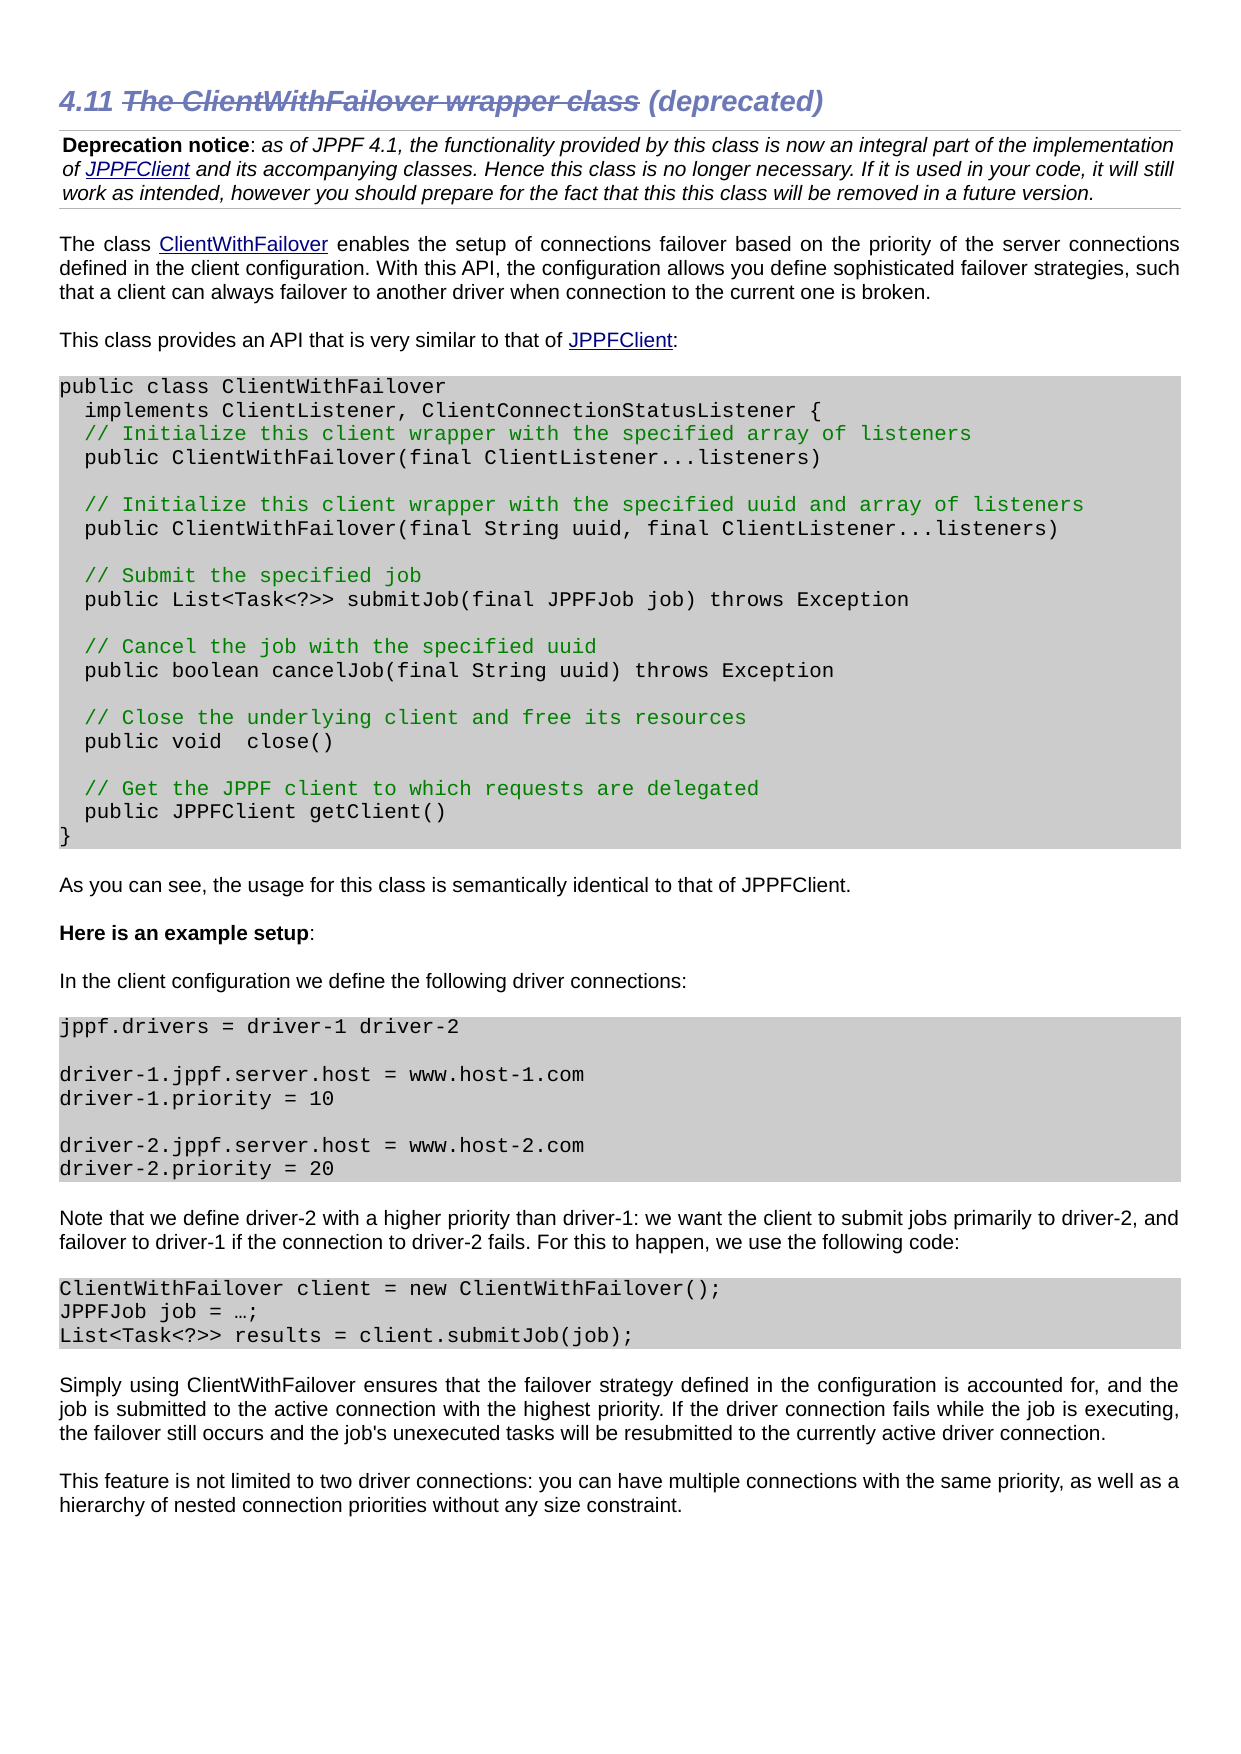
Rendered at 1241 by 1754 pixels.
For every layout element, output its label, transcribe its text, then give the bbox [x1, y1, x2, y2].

text public boolean cancelJob(final String uuid) throws Exception [59, 660, 1181, 683]
text driver-1.priority = 10 [59, 1087, 1181, 1111]
text Note that we define driver-2 with a higher priority than driver-1: we want the client to submit jobs primarily to driver-2, and failover to driver-1 if the connection to driver-2 fails. For this to happen, we use the following code: [59, 1206, 1181, 1254]
text public List<Task<?>> submitJob(final JPPFJob job) throws Exception [59, 589, 1181, 612]
text List<Task<?>> results = client.submitJob(job); [59, 1325, 1181, 1349]
text // Submit the specified job [59, 565, 1181, 589]
text ClientWithFailover client = new ClientWithFailover(); [59, 1278, 1181, 1302]
text JPPFJob job = …; [59, 1302, 1181, 1325]
text // Close the underlying client and free its resources [59, 707, 1181, 731]
text Deprecation notice: as of JPPF 4.1, the functionality provided by this class is now an integral part of the implementation of JPPFClient and its accompanying classes. Hence this class is no longer necessary. If it is used in your code, it will still work as intended, however you should prepare for the fact that this this class will be removed in a future version. [59, 131, 1181, 208]
text driver-2.priority = 20 [59, 1158, 1181, 1182]
text This feature is not limited to two driver connections: you can have multiple connections with the same priority, as well as a hierarchy of nested connection priorities without any size constraint. [59, 1469, 1181, 1517]
text public ClientWithFailover(final ClientListener...listeners) [59, 447, 1181, 471]
text } [59, 825, 1181, 849]
subtitle The ClientWithFailover wrapper class (deprecated) [59, 84, 1181, 118]
text This class provides an API that is very similar to that of JPPFClient: [59, 328, 1181, 352]
text In the client configuration we define the following driver connections: [59, 969, 1181, 993]
text driver-2.jppf.server.host = www.host-2.com [59, 1135, 1181, 1158]
text jppf.drivers = driver-1 driver-2 [59, 1017, 1181, 1040]
text public ClientWithFailover(final String uuid, final ClientListener...listeners) [59, 518, 1181, 541]
text Simply using ClientWithFailover ensures that the failover strategy defined in the configuration is accounted for, and the job is submitted to the active connection with the highest priority. If the driver connection fails while the job is executing, the failover still occurs and the job's unexecuted tasks will be resubmitted to the currently active driver connection. [59, 1373, 1181, 1445]
text The class ClientWithFailover enables the setup of connections failover based on the priority of the server connections defined in the client configuration. With this API, the configuration allows you define sophisticated failover strategies, such that a client can always failover to another driver when connection to the current one is broken. [59, 232, 1181, 304]
text public JPPFClient getClient() [59, 802, 1181, 825]
text public void close() [59, 731, 1181, 754]
text implements ClientListener, ClientConnectionStatusListener { [59, 399, 1181, 423]
text // Initialize this client wrapper with the specified array of listeners [59, 423, 1181, 447]
text // Get the JPPF client to which requests are delegated [59, 778, 1181, 802]
text Here is an example setup: [59, 921, 1181, 945]
text public class ClientWithFailover [59, 376, 1181, 399]
text As you can see, the usage for this class is semantically identical to that of JPPFClient. [59, 873, 1181, 897]
text // Cancel the job with the specified uuid [59, 636, 1181, 660]
text // Initialize this client wrapper with the specified uuid and array of listeners [59, 494, 1181, 518]
text driver-1.jppf.server.host = www.host-1.com [59, 1064, 1181, 1087]
